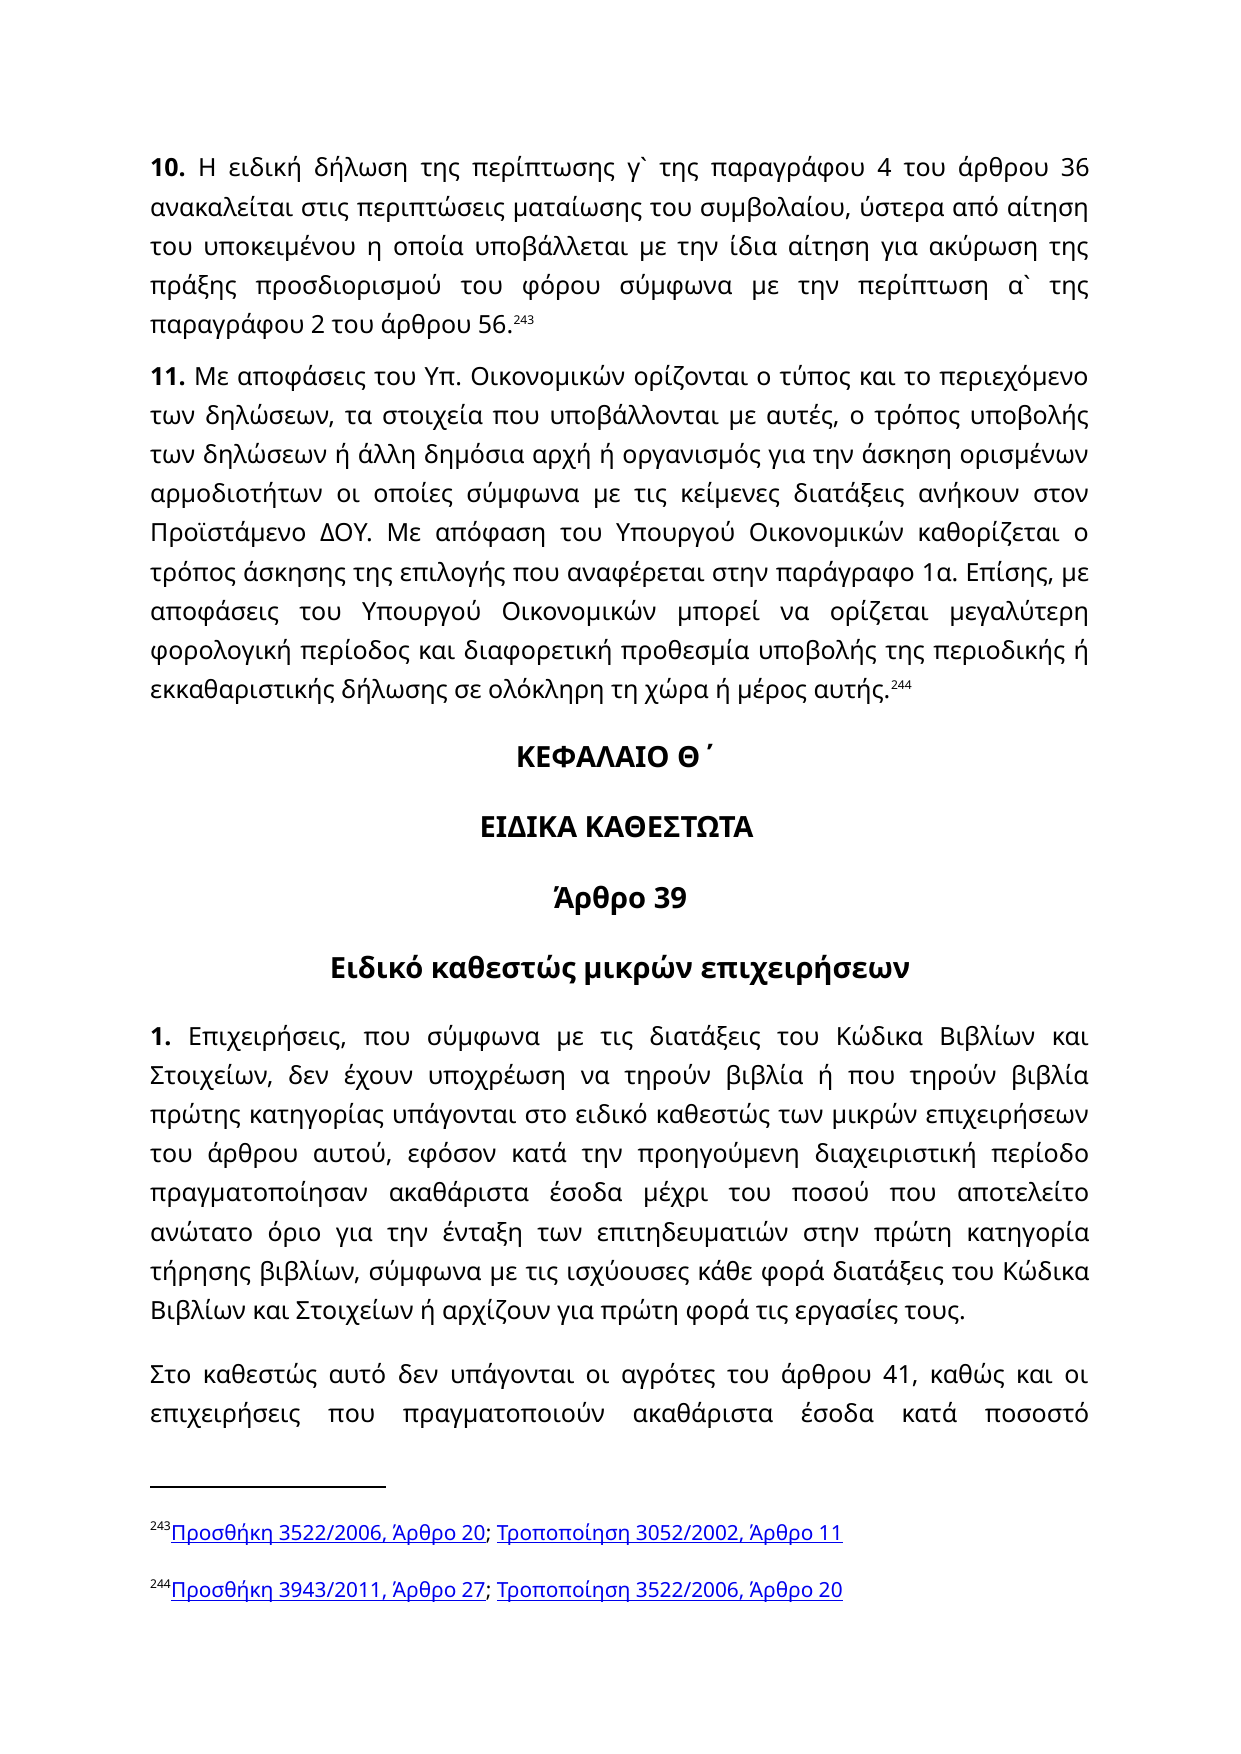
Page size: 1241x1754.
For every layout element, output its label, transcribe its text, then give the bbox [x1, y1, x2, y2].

text Προσθήκη 3522/2006, Άρθρο 20; Τροποποίηση 3052/2002, Άρθρο 11 [150, 1518, 1090, 1546]
text Προσθήκη 3943/2011, Άρθρο 27; Τροποποίηση 3522/2006, Άρθρο 20 [150, 1576, 1090, 1604]
text 11. Με αποφάσεις του Υπ. Οικονομικών ορίζονται ο τύπος και το περιεχόμενο των δηλώσεων, τα στοιχεία που υποβάλλονται με αυτές, ο τρόπος υποβολής των δηλώσεων ή άλλη δημόσια αρχή ή οργανισμός για την άσκηση ορισμένων αρμοδιοτήτων οι οποίες σύμφωνα με τις κείμενες διατάξεις ανήκουν στον Προϊστάμενο ΔΟΥ. Με απόφαση του Υπουργού Οικονομικών καθορίζεται ο τρόπος άσκησης της επιλογής που αναφέρεται στην παράγραφο 1α. Επίσης, με αποφάσεις του Υπουργού Οικονομικών μπορεί να ορίζεται μεγαλύτερη φορολογική περίοδος και διαφορετική προθεσμία υποβολής της περιοδικής ή εκκαθαριστικής δήλωσης σε ολόκληρη τη χώρα ή μέρος αυτής. [150, 358, 1090, 706]
subtitle Άρθρο 39 [150, 877, 1090, 917]
subtitle Ειδικό καθεστώς μικρών επιχειρήσεων [150, 948, 1090, 987]
text Στο καθεστώς αυτό δεν υπάγονται οι αγρότες του άρθρου 41, καθώς και οι επιχειρήσεις που πραγματοποιούν ακαθάριστα έσοδα κατά ποσοστό [150, 1357, 1090, 1430]
text 1. Επιχειρήσεις, που σύμφωνα με τις διατάξεις του Κώδικα Βιβλίων και Στοιχείων, δεν έχουν υποχρέωση να τηρούν βιβλία ή που τηρούν βιβλία πρώτης κατηγορίας υπάγονται στο ειδικό καθεστώς των μικρών επιχειρήσεων του άρθρου αυτού, εφόσον κατά την προηγούμενη διαχειριστική περίοδο πραγματοποίησαν ακαθάριστα έσοδα μέχρι του ποσού που αποτελείτο ανώτατο όριο για την ένταξη των επιτηδευματιών στην πρώτη κατηγορία τήρησης βιβλίων, σύμφωνα με τις ισχύουσες κάθε φορά διατάξεις του Κώδικα Βιβλίων και Στοιχείων ή αρχίζουν για πρώτη φορά τις εργασίες τους. [150, 1018, 1090, 1327]
text 10. Η ειδική δήλωση της περίπτωσης γ` της παραγράφου 4 του άρθρου 36 ανακαλείται στις περιπτώσεις ματαίωσης του συμβολαίου, ύστερα από αίτηση του υποκειμένου η οποία υποβάλλεται με την ίδια αίτηση για ακύρωση της πράξης προσδιορισμού του φόρου σύμφωνα με την περίπτωση α` της παραγράφου 2 του άρθρου 56. [150, 150, 1090, 341]
subtitle ΕΙΔΙΚΑ ΚΑΘΕΣΤΩΤΑ [150, 806, 1090, 846]
subtitle ΚΕΦΑΛΑΙΟ Θ΄ [150, 736, 1090, 776]
